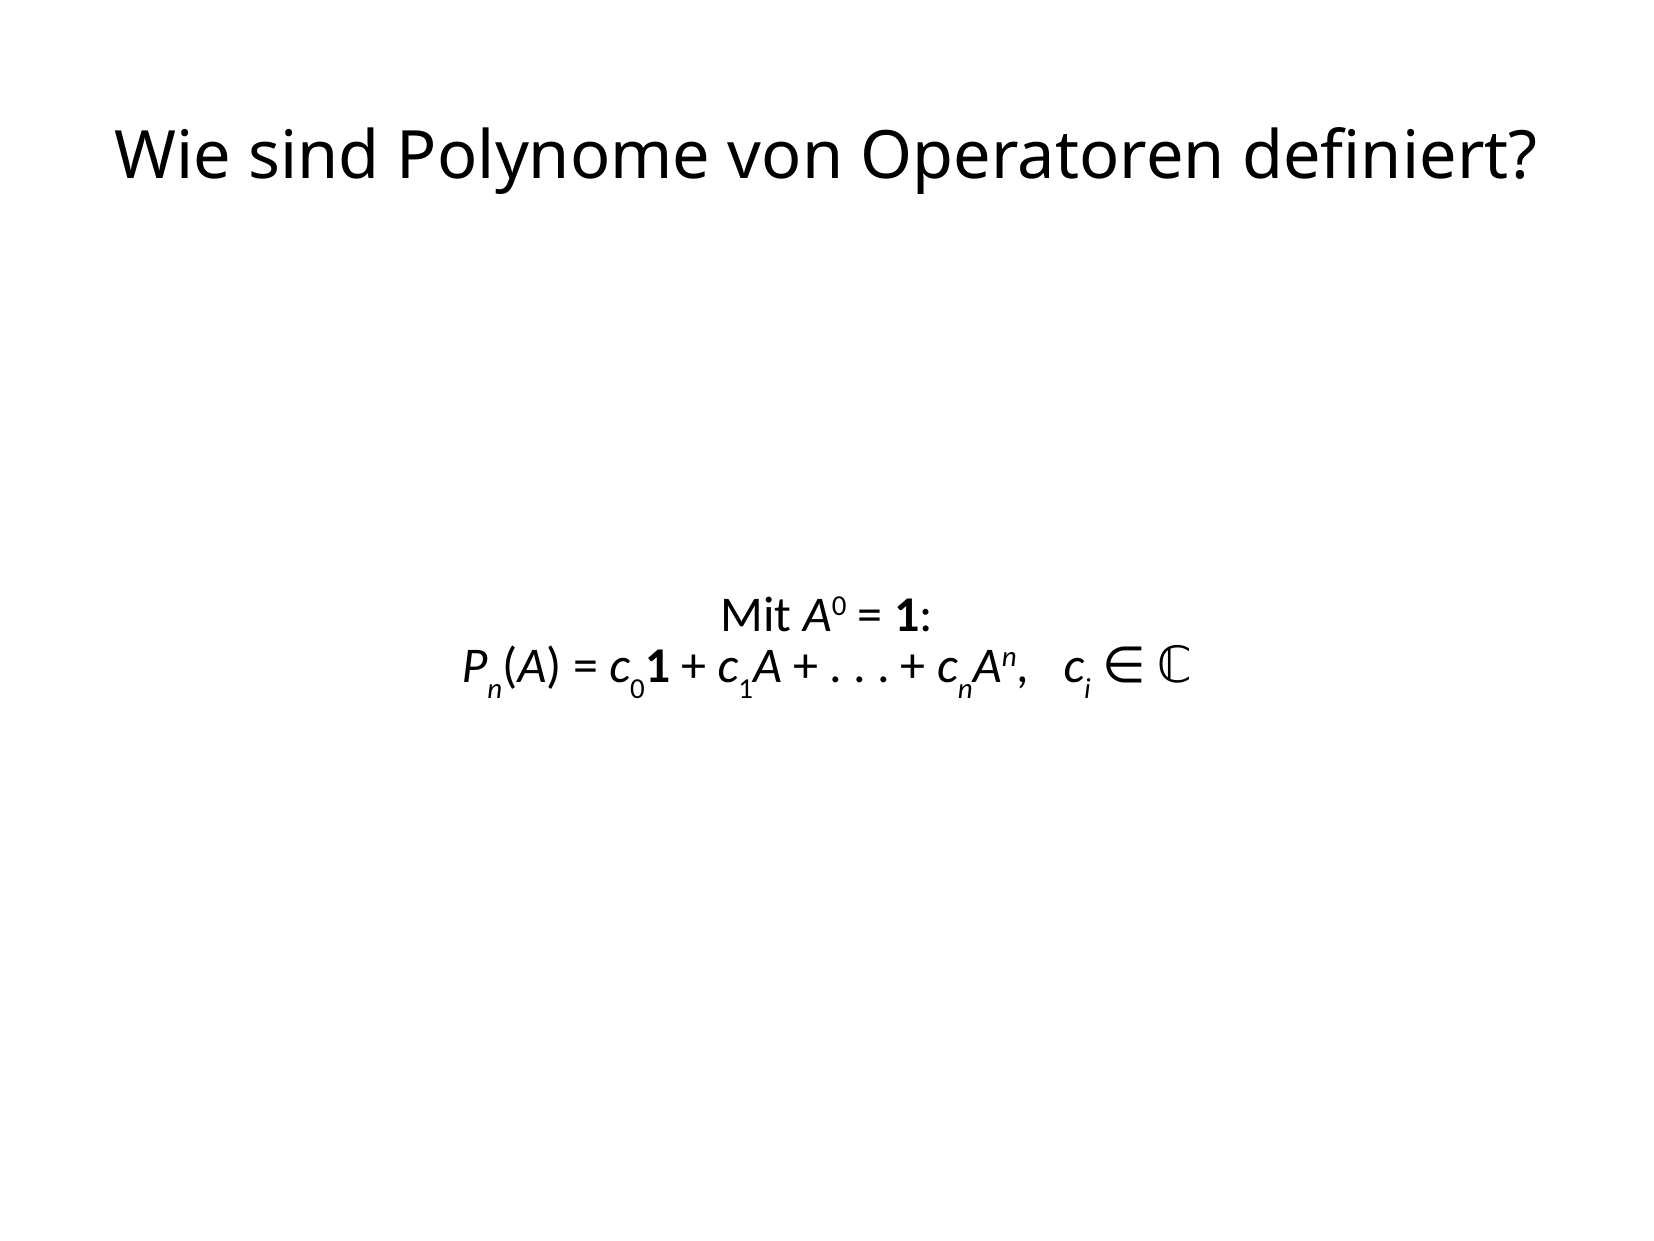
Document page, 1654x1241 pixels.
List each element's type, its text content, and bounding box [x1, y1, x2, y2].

subtitle Mit A0 = 1: Pn(A) = c01 + c1A + . . . + cnAn, ci ∈ ℂ [82, 290, 1571, 1010]
title Wie sind Polynome von Operatoren definiert? [82, 49, 1571, 257]
